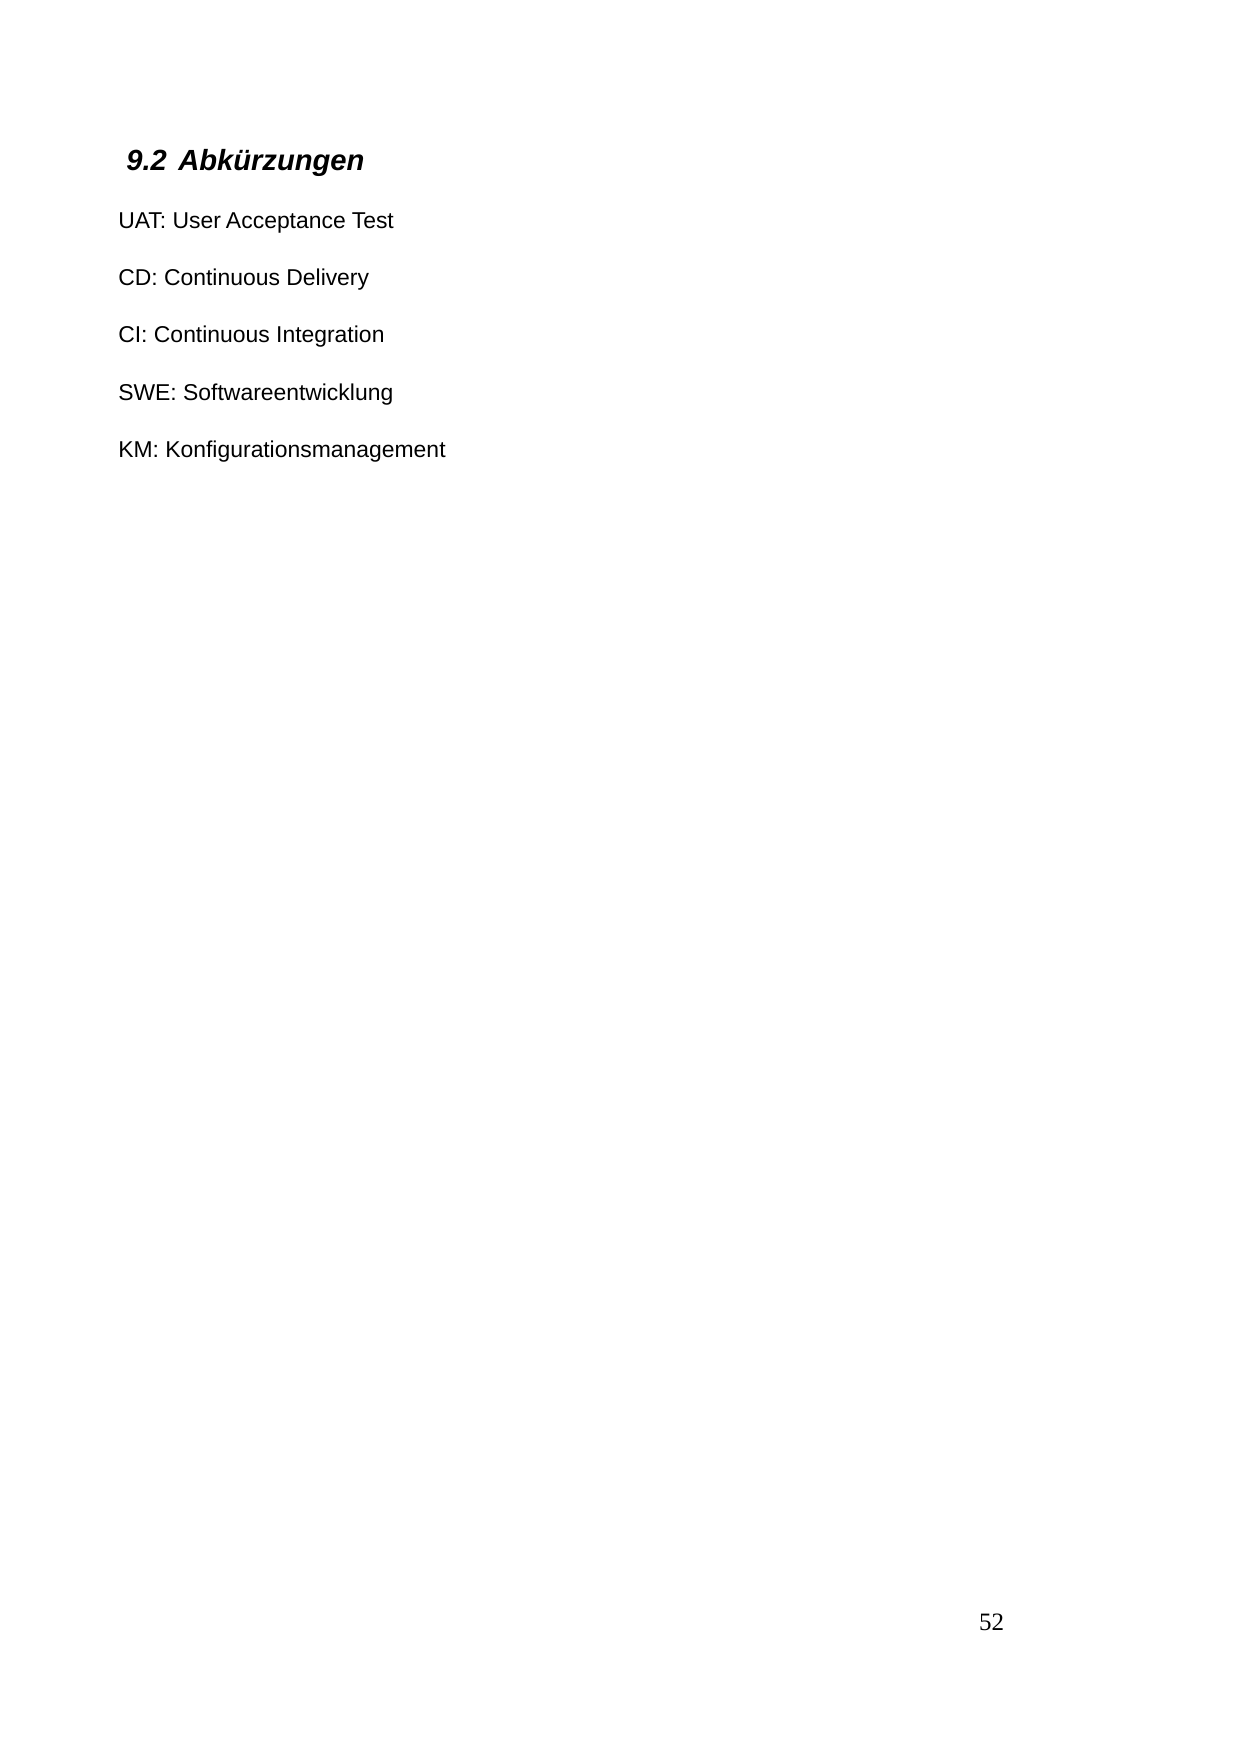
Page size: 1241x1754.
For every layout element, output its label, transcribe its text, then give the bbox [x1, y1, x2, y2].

text CD: Continuous Delivery [118, 264, 1004, 290]
text SWE: Softwareentwicklung [118, 378, 1004, 405]
text CI: Continuous Integration [118, 321, 1004, 348]
subtitle Abkürzungen [118, 143, 1004, 177]
text KM: Konfigurationsmanagement [118, 436, 1004, 462]
text UAT: User Acceptance Test [118, 207, 1004, 233]
